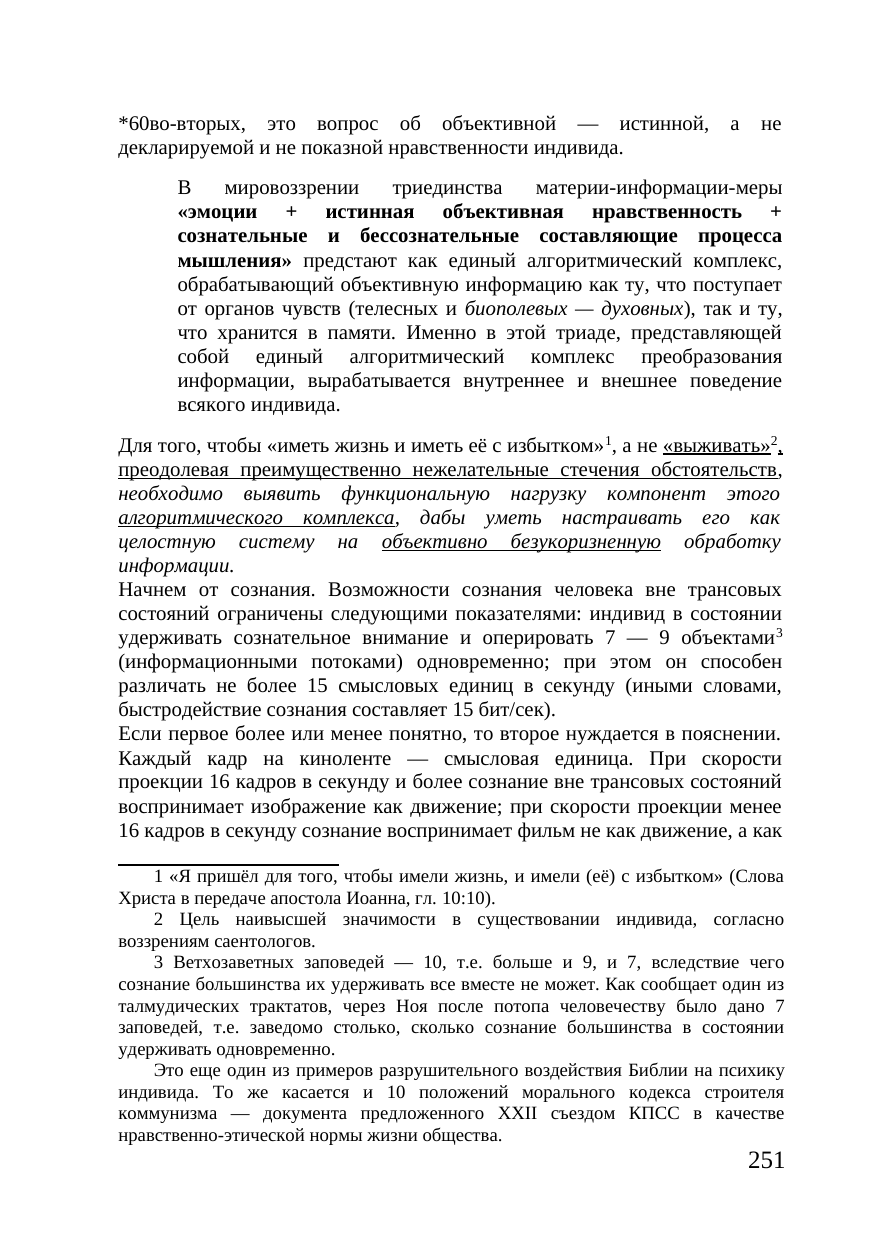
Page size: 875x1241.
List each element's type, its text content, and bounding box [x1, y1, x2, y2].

text Ветхозаветных заповедей — 10, т.е. больше и 9, и 7, вследствие чего сознание большинства их удерживать все вместе не может. Как сообщает один из талмудических трактатов, через Ноя после потопа человечеству было дано 7 заповедей, т.е. заведомо столько, сколько сознание большинства в состоянии удерживать одновременно. [118, 951, 786, 1059]
text «Я пришёл для того, чтобы имели жизнь, и имели (её) с избытком» (Слова Христа в передаче апостола Иоанна, гл. 10:10). [118, 865, 786, 908]
text В мировоззрении триединства материи-информации-меры «эмоции + истинная объективная нравственность + сознательные и бессознательные составляющие процесса мышления» предстают как единый алгоритмический комплекс, обрабатывающий объективную информацию как ту, что поступает от органов чувств (телесных и биополевых — духовных), так и ту, что хранится в памяти. Именно в этой триаде, представляющей собой единый алгоритмический комплекс преобразования информации, вырабатывается внутреннее и внешнее поведение всякого индивида. [177, 175, 783, 416]
text Для того, чтобы «иметь жизнь и иметь её с избытком», а не «выживать», преодолевая преимущественно нежелательные стечения обстоятельств, необходимо выявить функциональную нагрузку компонент этого алгоритмического комплекса, дабы уметь настраивать его как целостную систему на объективно безукоризненную обработку информации. [118, 433, 783, 577]
text Цель наивысшей значимости в существовании индивида, согласно воззрениям саентологов. [118, 908, 786, 951]
text Начнем от сознания. Возможности сознания человека вне трансовых состояний ограничены следующими показателями: индивид в состоянии удерживать сознательное внимание и оперировать 7 — 9 объектами (информационными потоками) одновременно; при этом он способен различать не более 15 смысловых единиц в секунду (иными словами, быстродействие сознания составляет 15 бит/сек). [118, 577, 783, 721]
text Если первое более или менее понятно, то второе нуждается в пояснении. Каждый кадр на киноленте — смысловая единица. При скорости проекции 16 кадров в секунду и более сознание вне трансовых состояний воспринимает изображение как движение; при скорости проекции менее 16 кадров в секунду сознание воспринимает фильм не как движение, а как [118, 721, 783, 842]
list во-вторых, это вопрос об объективной — истинной, а не декларируемой и не показной нравственности индивида. [118, 111, 783, 159]
text Это еще один из примеров разрушительного воздействия Библии на психику индивида. То же касается и 10 положений морального кодекса строителя коммунизма — документа предложенного XXII съездом КПСС в качестве нравственно-этической нормы жизни общества. [118, 1059, 786, 1145]
